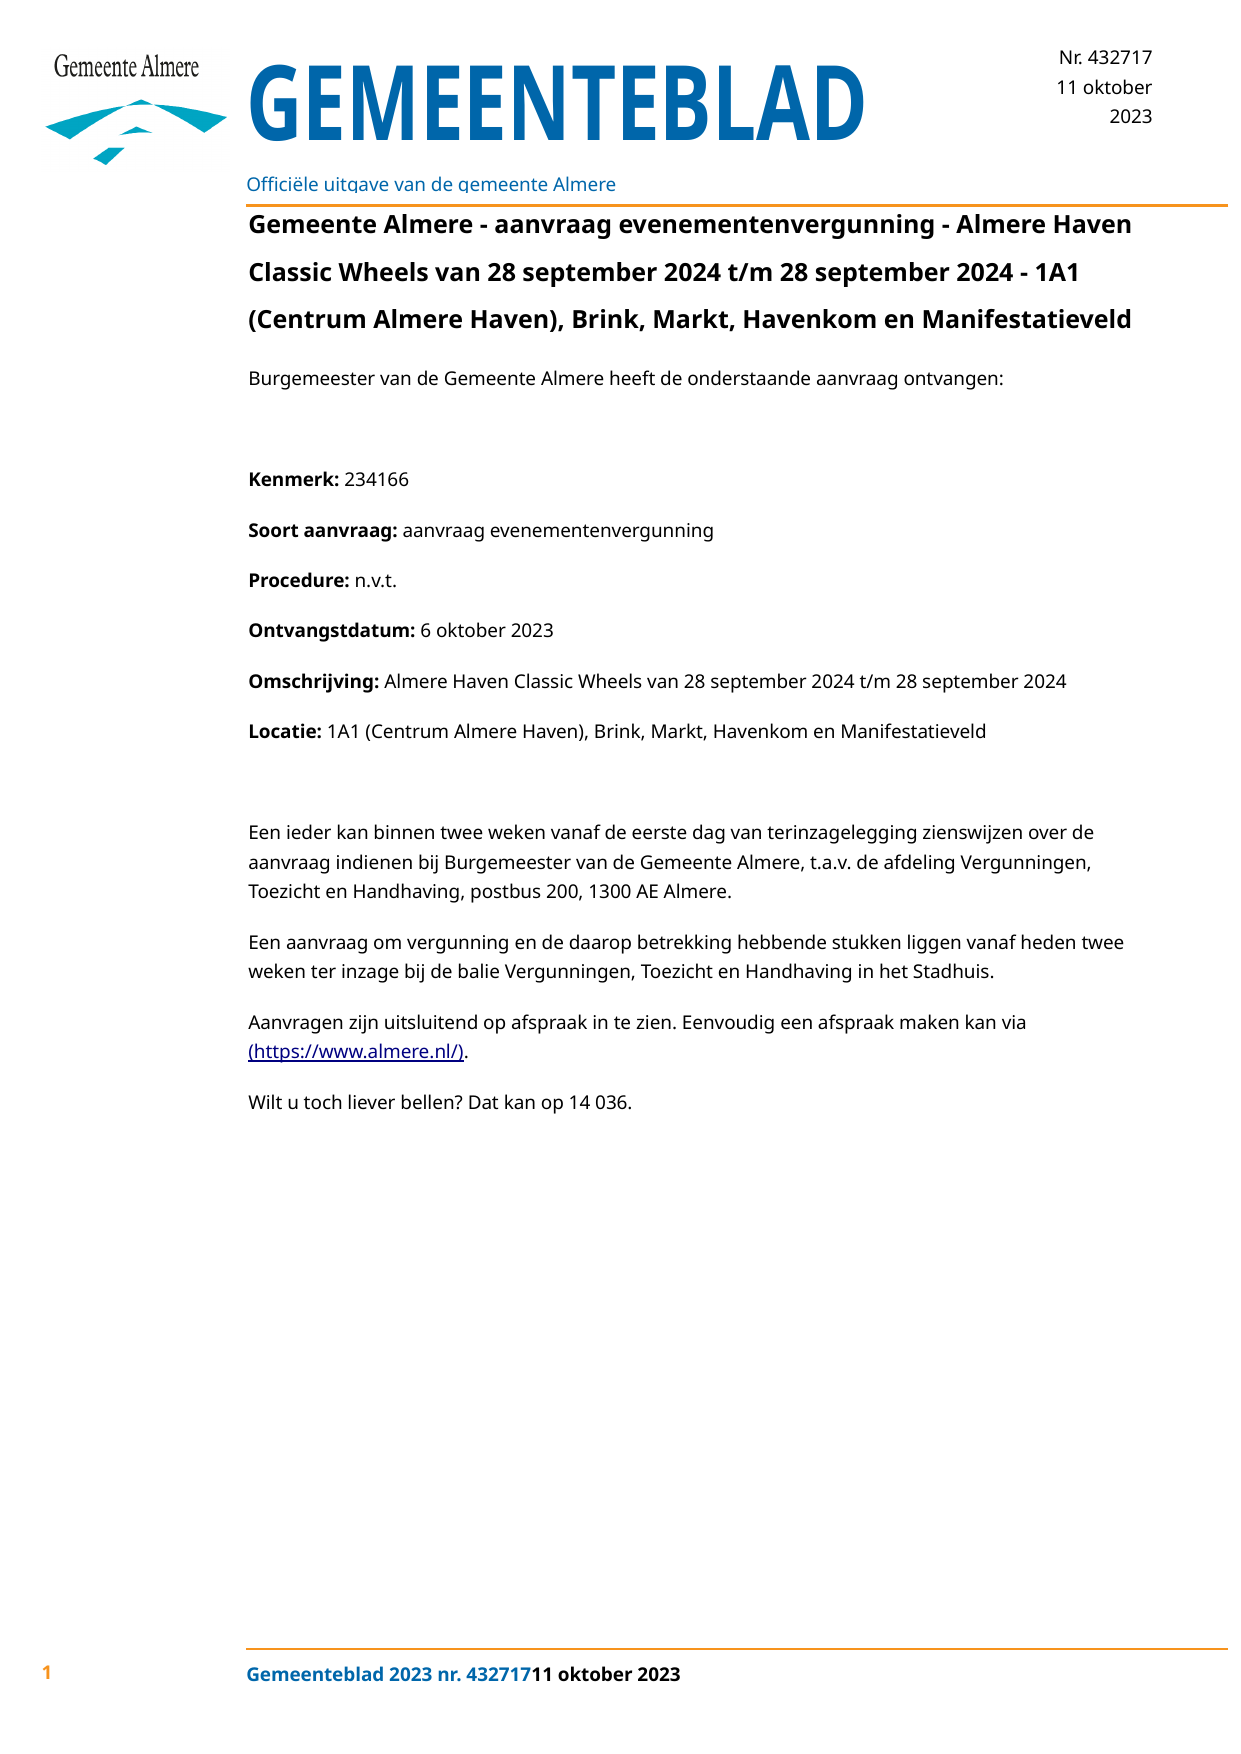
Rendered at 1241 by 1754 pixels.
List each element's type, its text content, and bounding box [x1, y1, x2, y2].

text Ontvangstdatum: 6 oktober 2023 [248, 618, 1152, 643]
text Omschrijving: Almere Haven Classic Wheels van 28 september 2024 t/m 28 september 2024 [248, 668, 1152, 694]
text Wilt u toch liever bellen? Dat kan op 14 036. [248, 1089, 1152, 1114]
text Procedure: n.v.t. [248, 567, 1152, 593]
text Een aanvraag om vergunning en de daarop betrekking hebbende stukken liggen vanaf heden twee weken ter inzage bij de balie Vergunningen, Toezicht en Handhaving in het Stadhuis. [248, 929, 1152, 984]
text Kenmerk: 234166 [248, 466, 1152, 492]
text Locatie: 1A1 (Centrum Almere Haven), Brink, Markt, Havenkom en Manifestatieveld [248, 718, 1152, 744]
text Burgemeester van de Gemeente Almere heeft de onderstaande aanvraag ontvangen: [248, 366, 1152, 391]
text Soort aanvraag: aanvraag evenementenvergunning [248, 517, 1152, 542]
text Een ieder kan binnen twee weken vanaf de eerste dag van terinzagelegging zienswijzen over de aanvraag indienen bij Burgemeester van de Gemeente Almere, t.a.v. de afdeling Vergunningen, Toezicht en Handhaving, postbus 200, 1300 AE Almere. [248, 819, 1152, 904]
text Aanvragen zijn uitsluitend op afspraak in te zien. Eenvoudig een afspraak maken kan via (https://www.almere.nl/). [248, 1009, 1152, 1064]
text Gemeente Almere - aanvraag evenementenvergunning - Almere Haven Classic Wheels van 28 september 2024 t/m 28 september 2024 - 1A1 (Centrum Almere Haven), Brink, Markt, Havenkom en Manifestatieveld [248, 207, 1152, 336]
picture [41, 47, 231, 172]
